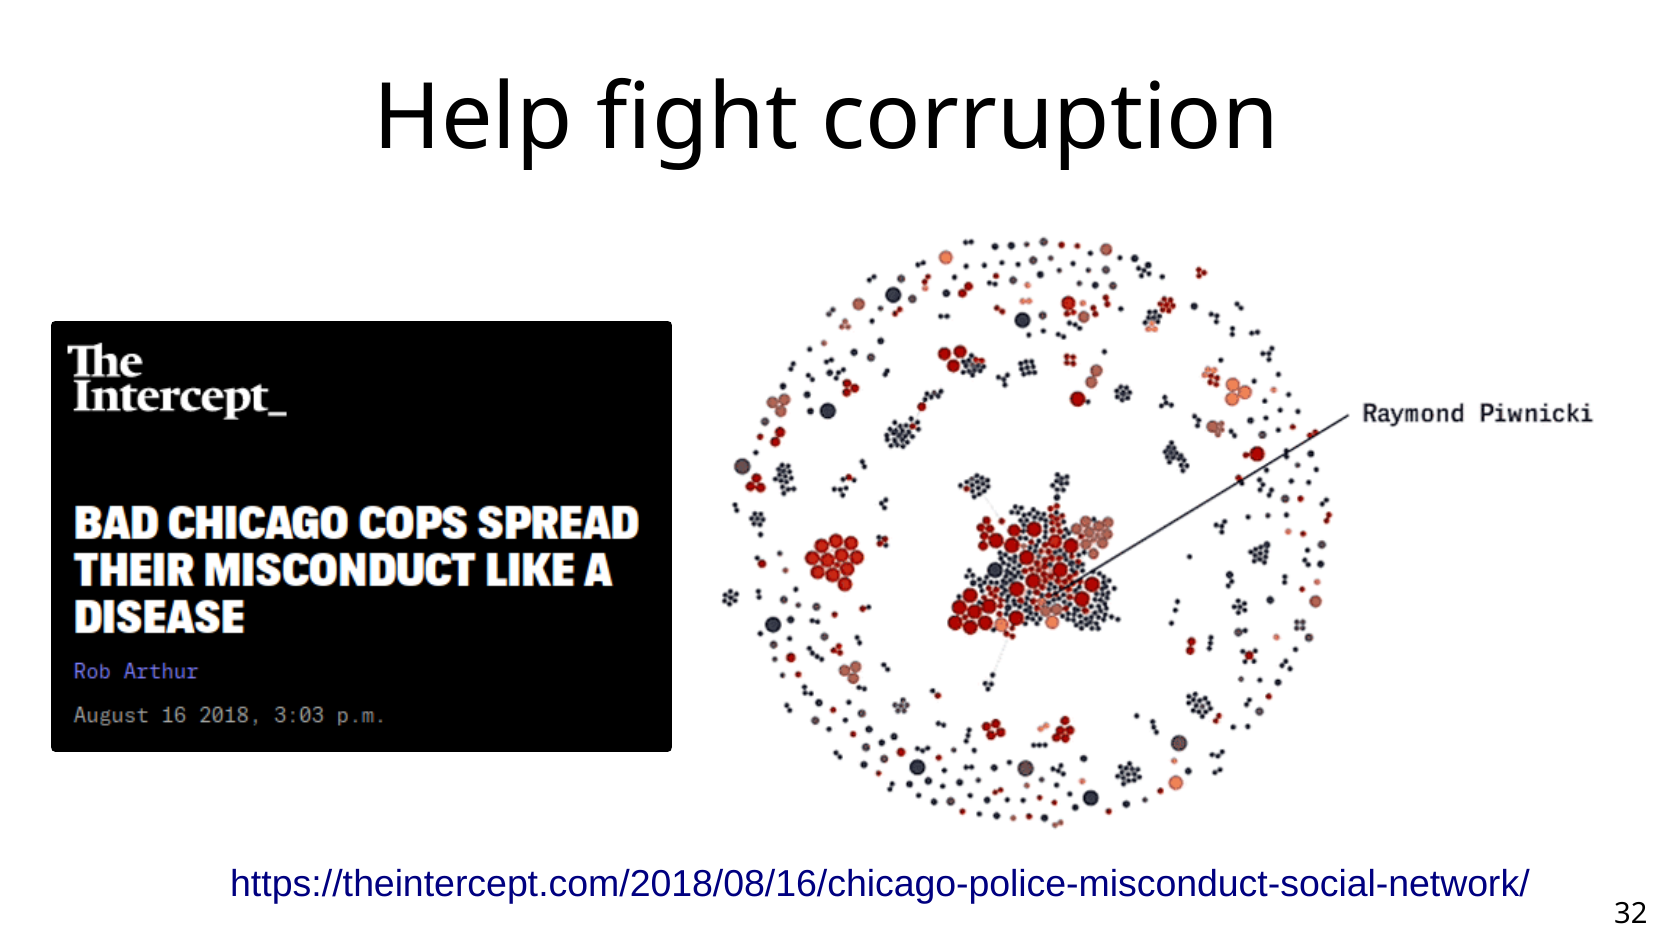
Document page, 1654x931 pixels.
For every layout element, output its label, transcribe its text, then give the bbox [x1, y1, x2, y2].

text_box https://theintercept.com/2018/08/16/chicago-police-misconduct-social-network/ [215, 855, 1546, 906]
picture [60, 330, 664, 743]
picture [671, 180, 1605, 840]
title Help fight corruption [82, 1, 1571, 226]
